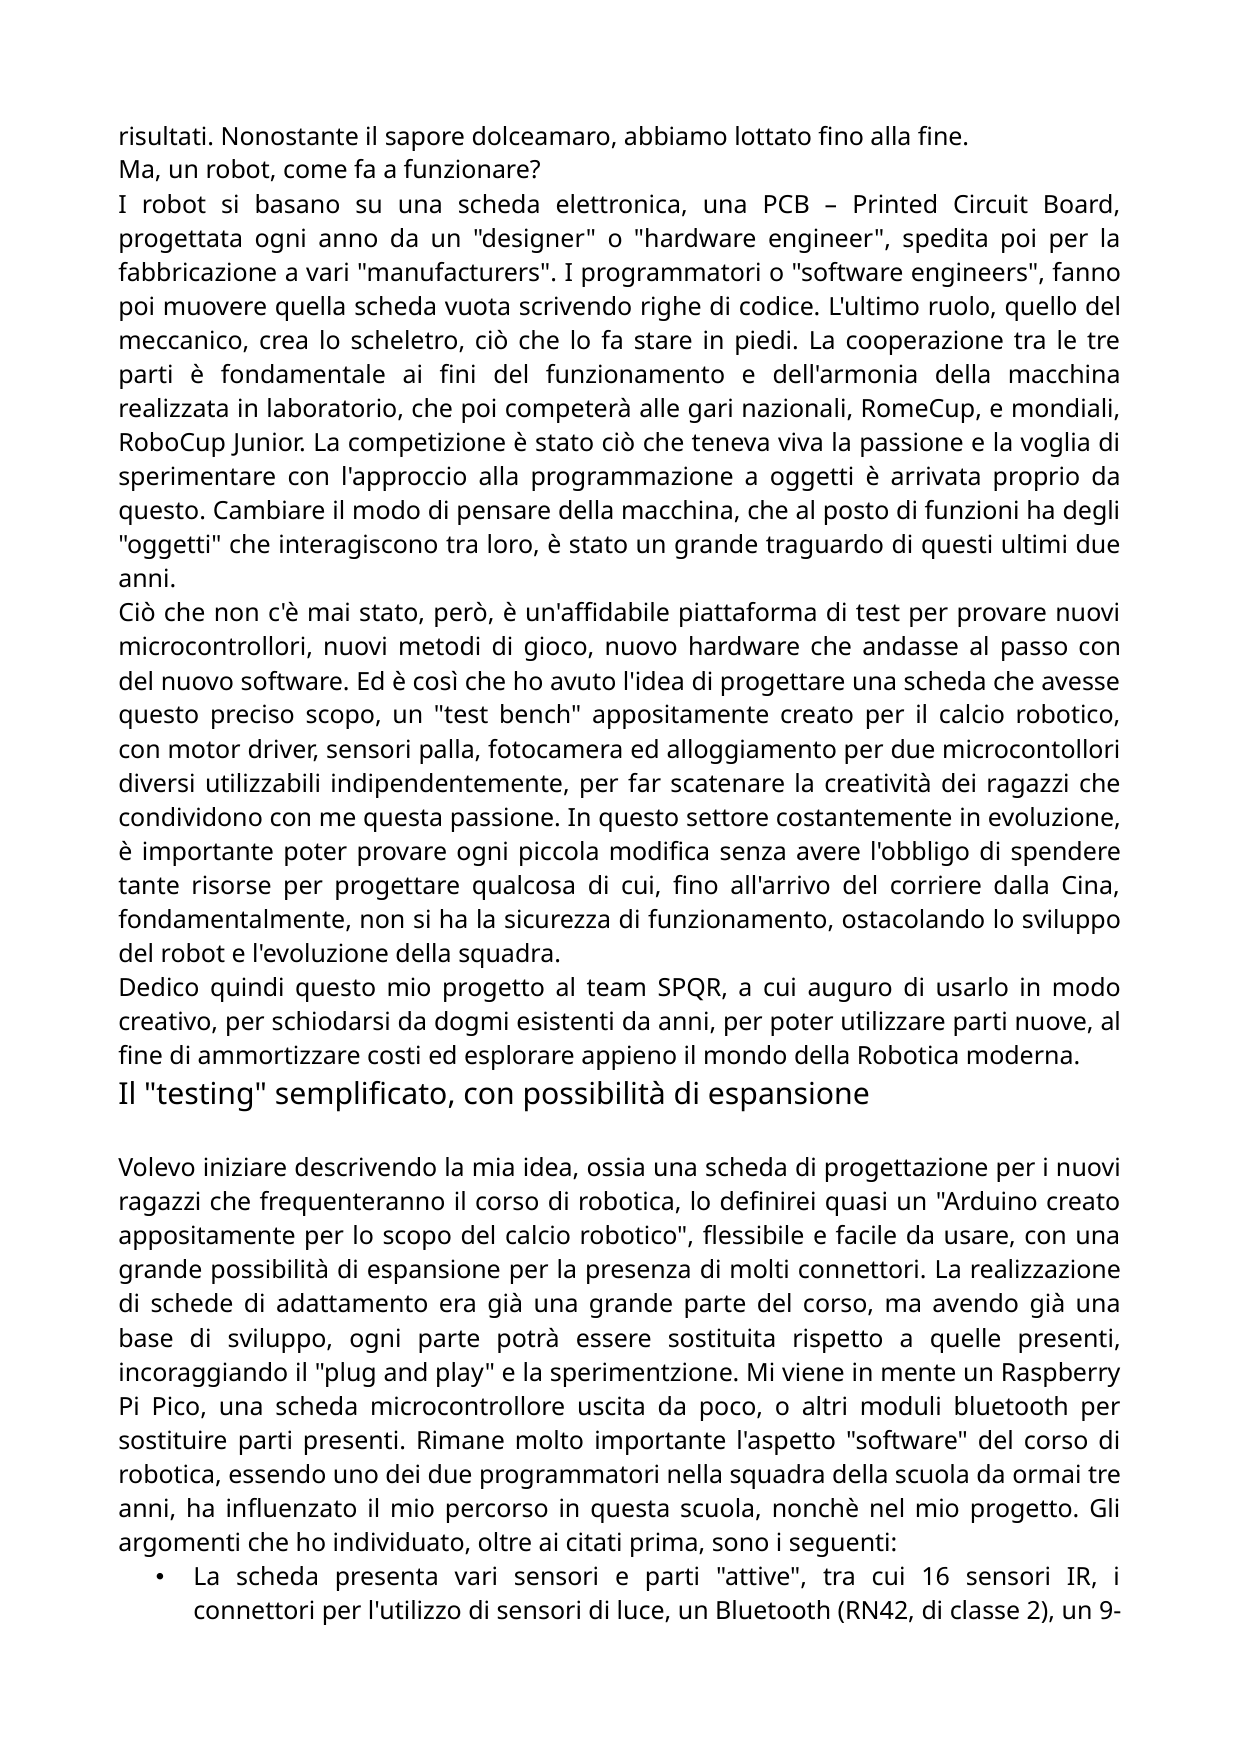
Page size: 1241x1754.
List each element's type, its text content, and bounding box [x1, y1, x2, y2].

text Volevo iniziare descrivendo la mia idea, ossia una scheda di progettazione per i nuovi ragazzi che frequenteranno il corso di robotica, lo definirei quasi un "Arduino creato appositamente per lo scopo del calcio robotico", flessibile e facile da usare, con una grande possibilità di espansione per la presenza di molti connettori. La realizzazione di schede di adattamento era già una grande parte del corso, ma avendo già una base di sviluppo, ogni parte potrà essere sostituita rispetto a quelle presenti, incoraggiando il "plug and play" e la sperimentzione. Mi viene in mente un Raspberry Pi Pico, una scheda microcontrollore uscita da poco, o altri moduli bluetooth per sostituire parti presenti. Rimane molto importante l'aspetto "software" del corso di robotica, essendo uno dei due programmatori nella squadra della scuola da ormai tre anni, ha influenzato il mio percorso in questa scuola, nonchè nel mio progetto. Gli argomenti che ho individuato, oltre ai citati prima, sono i seguenti: [118, 1150, 1122, 1559]
text Dedico quindi questo mio progetto al team SPQR, a cui auguro di usarlo in modo creativo, per schiodarsi da dogmi esistenti da anni, per poter utilizzare parti nuove, al fine di ammortizzare costi ed esplorare appieno il mondo della Robotica moderna. [118, 970, 1122, 1072]
list La scheda presenta vari sensori e parti "attive", tra cui 16 sensori IR, i connettori per l'utilizzo di sensori di luce, un Bluetooth (RN42, di classe 2), un 9- [156, 1559, 1122, 1627]
text I robot si basano su una scheda elettronica, una PCB – Printed Circuit Board, progettata ogni anno da un "designer" o "hardware engineer", spedita poi per la fabbricazione a vari "manufacturers". I programmatori o "software engineers", fanno poi muovere quella scheda vuota scrivendo righe di codice. L'ultimo ruolo, quello del meccanico, crea lo scheletro, ciò che lo fa stare in piedi. La cooperazione tra le tre parti è fondamentale ai fini del funzionamento e dell'armonia della macchina realizzata in laboratorio, che poi competerà alle gari nazionali, RomeCup, e mondiali, RoboCup Junior. La competizione è stato ciò che teneva viva la passione e la voglia di sperimentare con l'approccio alla programmazione a oggetti è arrivata proprio da questo. Cambiare il modo di pensare della macchina, che al posto di funzioni ha degli "oggetti" che interagiscono tra loro, è stato un grande traguardo di questi ultimi due anni. [118, 186, 1122, 595]
text Il "testing" semplificato, con possibilità di espansione [118, 1072, 1122, 1113]
text Ma, un robot, come fa a funzionare? [118, 152, 1122, 186]
text Ciò che non c'è mai stato, però, è un'affidabile piattaforma di test per provare nuovi microcontrollori, nuovi metodi di gioco, nuovo hardware che andasse al passo con del nuovo software. Ed è così che ho avuto l'idea di progettare una scheda che avesse questo preciso scopo, un "test bench" appositamente creato per il calcio robotico, con motor driver, sensori palla, fotocamera ed alloggiamento per due microcontollori diversi utilizzabili indipendentemente, per far scatenare la creatività dei ragazzi che condividono con me questa passione. In questo settore costantemente in evoluzione, è importante poter provare ogni piccola modifica senza avere l'obbligo di spendere tante risorse per progettare qualcosa di cui, fino all'arrivo del corriere dalla Cina, fondamentalmente, non si ha la sicurezza di funzionamento, ostacolando lo sviluppo del robot e l'evoluzione della squadra. [118, 595, 1122, 970]
text risultati. Nonostante il sapore dolceamaro, abbiamo lottato fino alla fine. [118, 118, 1122, 152]
